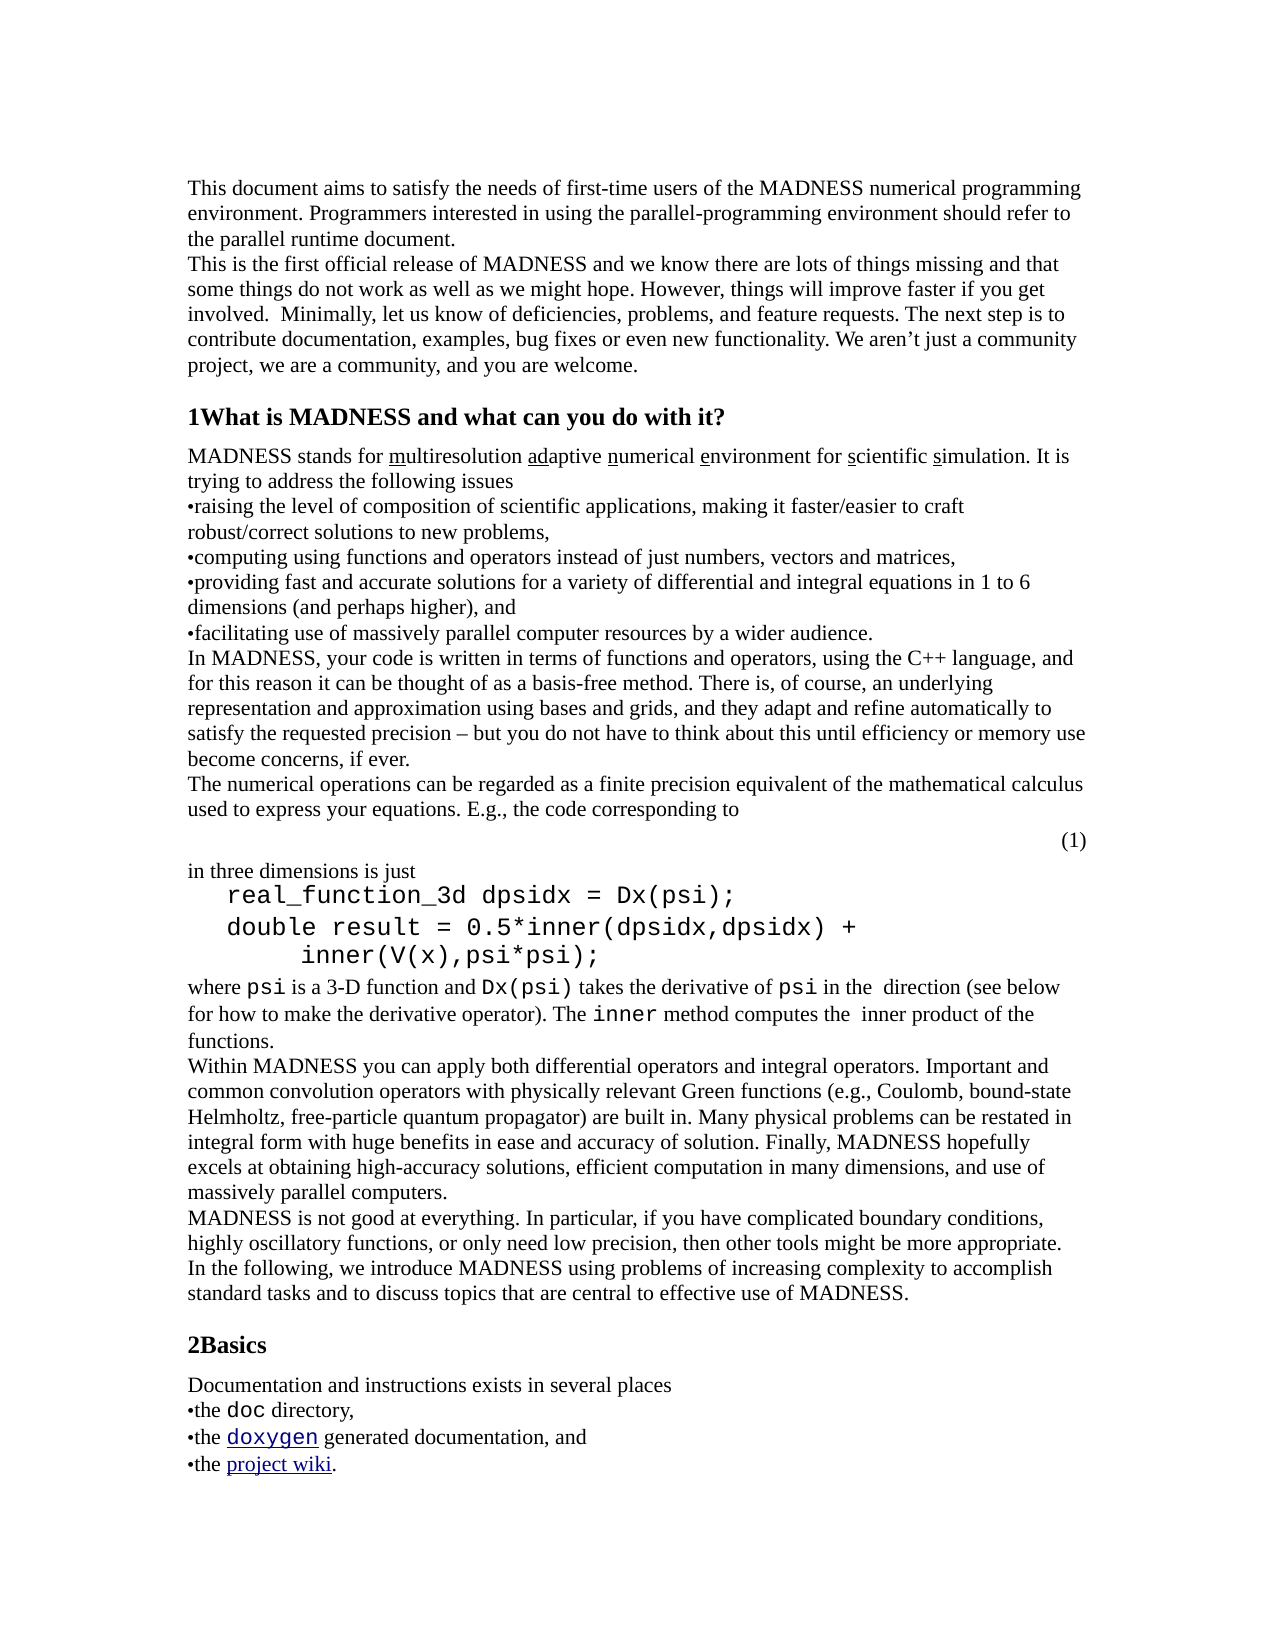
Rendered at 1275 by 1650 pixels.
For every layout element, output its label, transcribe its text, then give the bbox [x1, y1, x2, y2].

text real_function_3d dpsidx = Dx(psi); [226, 883, 1087, 911]
text In the following, we introduce MADNESS using problems of increasing complexity to accomplish standard tasks and to discuss topics that are central to effective use of MADNESS. [187, 1255, 1087, 1305]
table_header (1) [992, 821, 1092, 858]
list providing fast and accurate solutions for a variety of differential and integral equations in 1 to 6 dimensions (and perhaps higher), and [187, 569, 1087, 619]
text Documentation and instructions exists in several places [187, 1372, 1087, 1397]
list the doxygen generated documentation, and [187, 1424, 1087, 1451]
list the project wiki. [187, 1451, 1087, 1476]
subtitle Basics [187, 1330, 1087, 1359]
list computing using functions and operators instead of just numbers, vectors and matrices, [187, 544, 1087, 569]
list the doc directory, [187, 1397, 1087, 1424]
subtitle What is MADNESS and what can you do with it? [187, 402, 1087, 431]
text The numerical operations can be regarded as a finite precision equivalent of the mathematical calculus used to express your equations. E.g., the code corresponding to [187, 771, 1087, 821]
text MADNESS is not good at everything. In particular, if you have complicated boundary conditions, highly oscillatory functions, or only need low precision, then other tools might be more appropriate. [187, 1204, 1087, 1255]
text in three dimensions is just [187, 858, 1087, 883]
text Within MADNESS you can apply both differential operators and integral operators. Important and common convolution operators with physically relevant Green functions (e.g., Coulomb, bound-state Helmholtz, free-particle quantum propagator) are built in. Many physical problems can be restated in integral form with huge benefits in ease and accuracy of solution. Finally, MADNESS hopefully excels at obtaining high-accuracy solutions, efficient computation in many dimensions, and use of massively parallel computers. [187, 1053, 1087, 1204]
list facilitating use of massively parallel computer resources by a wider audience. [187, 619, 1087, 645]
text This document aims to satisfy the needs of first-time users of the MADNESS numerical programming environment. Programmers interested in using the parallel-programming environment should refer to the parallel runtime document. [187, 175, 1087, 251]
table_header [192, 821, 992, 858]
text MADNESS stands for multiresolution adaptive numerical environment for scientific simulation. It is trying to address the following issues [187, 443, 1087, 493]
list raising the level of composition of scientific applications, making it faster/easier to craft robust/correct solutions to new problems, [187, 493, 1087, 544]
text In MADNESS, your code is written in terms of functions and operators, using the C++ language, and for this reason it can be thought of as a basis-free method. There is, of course, an underlying representation and approximation using bases and grids, and they adapt and refine automatically to satisfy the requested precision – but you do not have to think about this until efficiency or memory use become concerns, if ever. [187, 645, 1087, 771]
text where psi is a 3-D function and Dx(psi) takes the derivative of psi in the direction (see below for how to make the derivative operator). The inner method computes the inner product of the functions. [187, 974, 1087, 1053]
text double result = 0.5*inner(dpsidx,dpsidx) + inner(V(x),psi*psi); [226, 914, 1087, 971]
text This is the first official release of MADNESS and we know there are lots of things missing and that some things do not work as well as we might hope. However, things will improve faster if you get involved. Minimally, let us know of deficiencies, problems, and feature requests. The next step is to contribute documentation, examples, bug fixes or even new functionality. We aren’t just a community project, we are a community, and you are welcome. [187, 251, 1087, 377]
